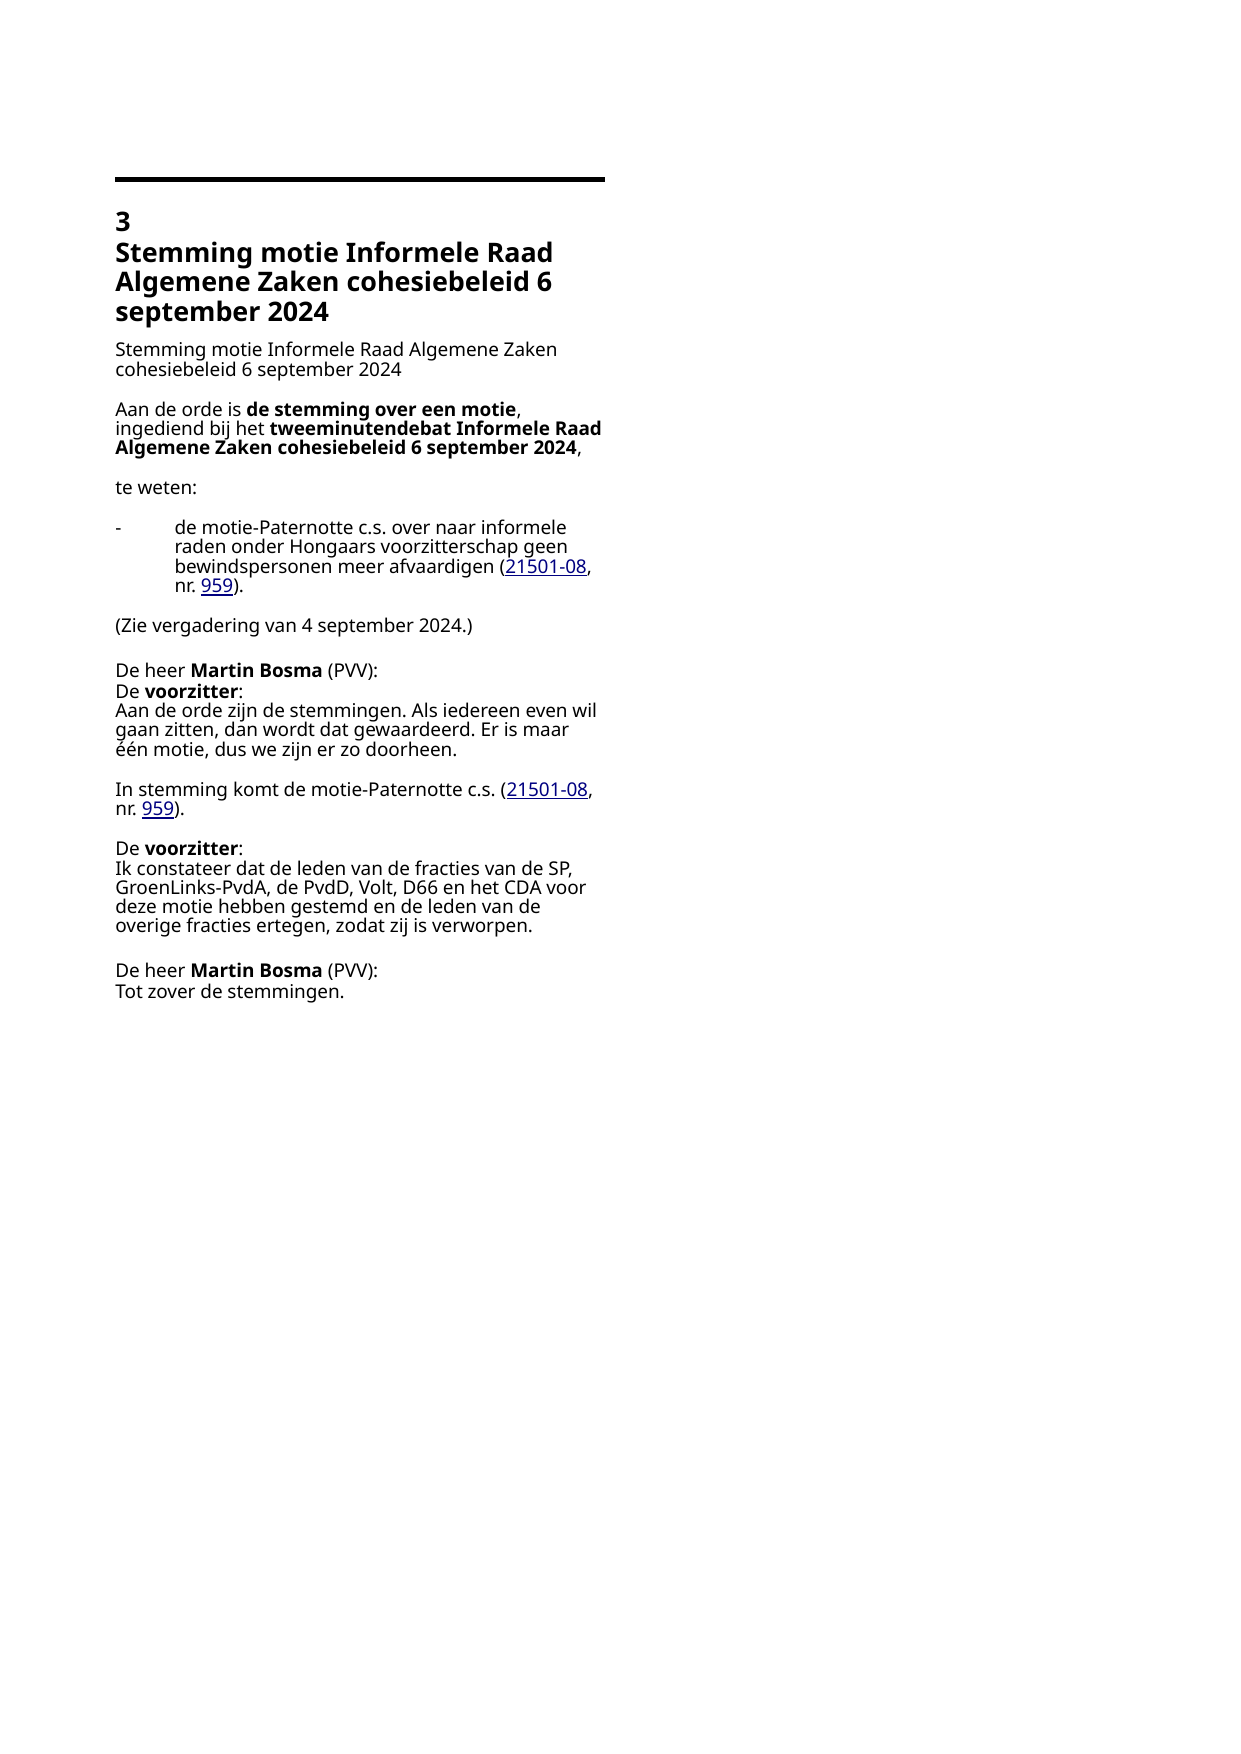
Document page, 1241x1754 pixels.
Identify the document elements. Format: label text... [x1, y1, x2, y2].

text 3 [115, 203, 605, 239]
text De voorzitter: [115, 840, 605, 859]
text Aan de orde is de stemming over een motie, ingediend bij het tweeminutendebat Informele Raad Algemene Zaken cohesiebeleid 6 september 2024, [115, 401, 605, 458]
text (Zie vergadering van 4 september 2024.) [115, 617, 605, 636]
text Stemming motie Informele Raad Algemene Zaken cohesiebeleid 6 september 2024 [115, 239, 605, 341]
text De voorzitter: [115, 683, 605, 702]
text Aan de orde zijn de stemmingen. Als iedereen even wil gaan zitten, dan wordt dat gewaardeerd. Er is maar één motie, dus we zijn er zo doorheen. [115, 702, 605, 760]
text te weten: [115, 479, 605, 498]
text Ik constateer dat de leden van de fracties van de SP, GroenLinks-PvdA, de PvdD, Volt, D66 en het CDA voor deze motie hebben gestemd en de leden van de overige fracties ertegen, zodat zij is verworpen. [115, 859, 605, 937]
text De heer Martin Bosma (PVV): [115, 657, 605, 683]
text De heer Martin Bosma (PVV): [115, 957, 605, 983]
text Stemming motie Informele Raad Algemene Zaken cohesiebeleid 6 september 2024 [115, 341, 605, 380]
text In stemming komt de motie-Paternotte c.s. (21501-08, nr. 959). [115, 781, 605, 819]
text Tot zover de stemmingen. [115, 983, 605, 1002]
list de motie-Paternotte c.s. over naar informele raden onder Hongaars voorzitterschap geen bewindspersonen meer afvaardigen (21501-08, nr. 959). [115, 519, 605, 596]
